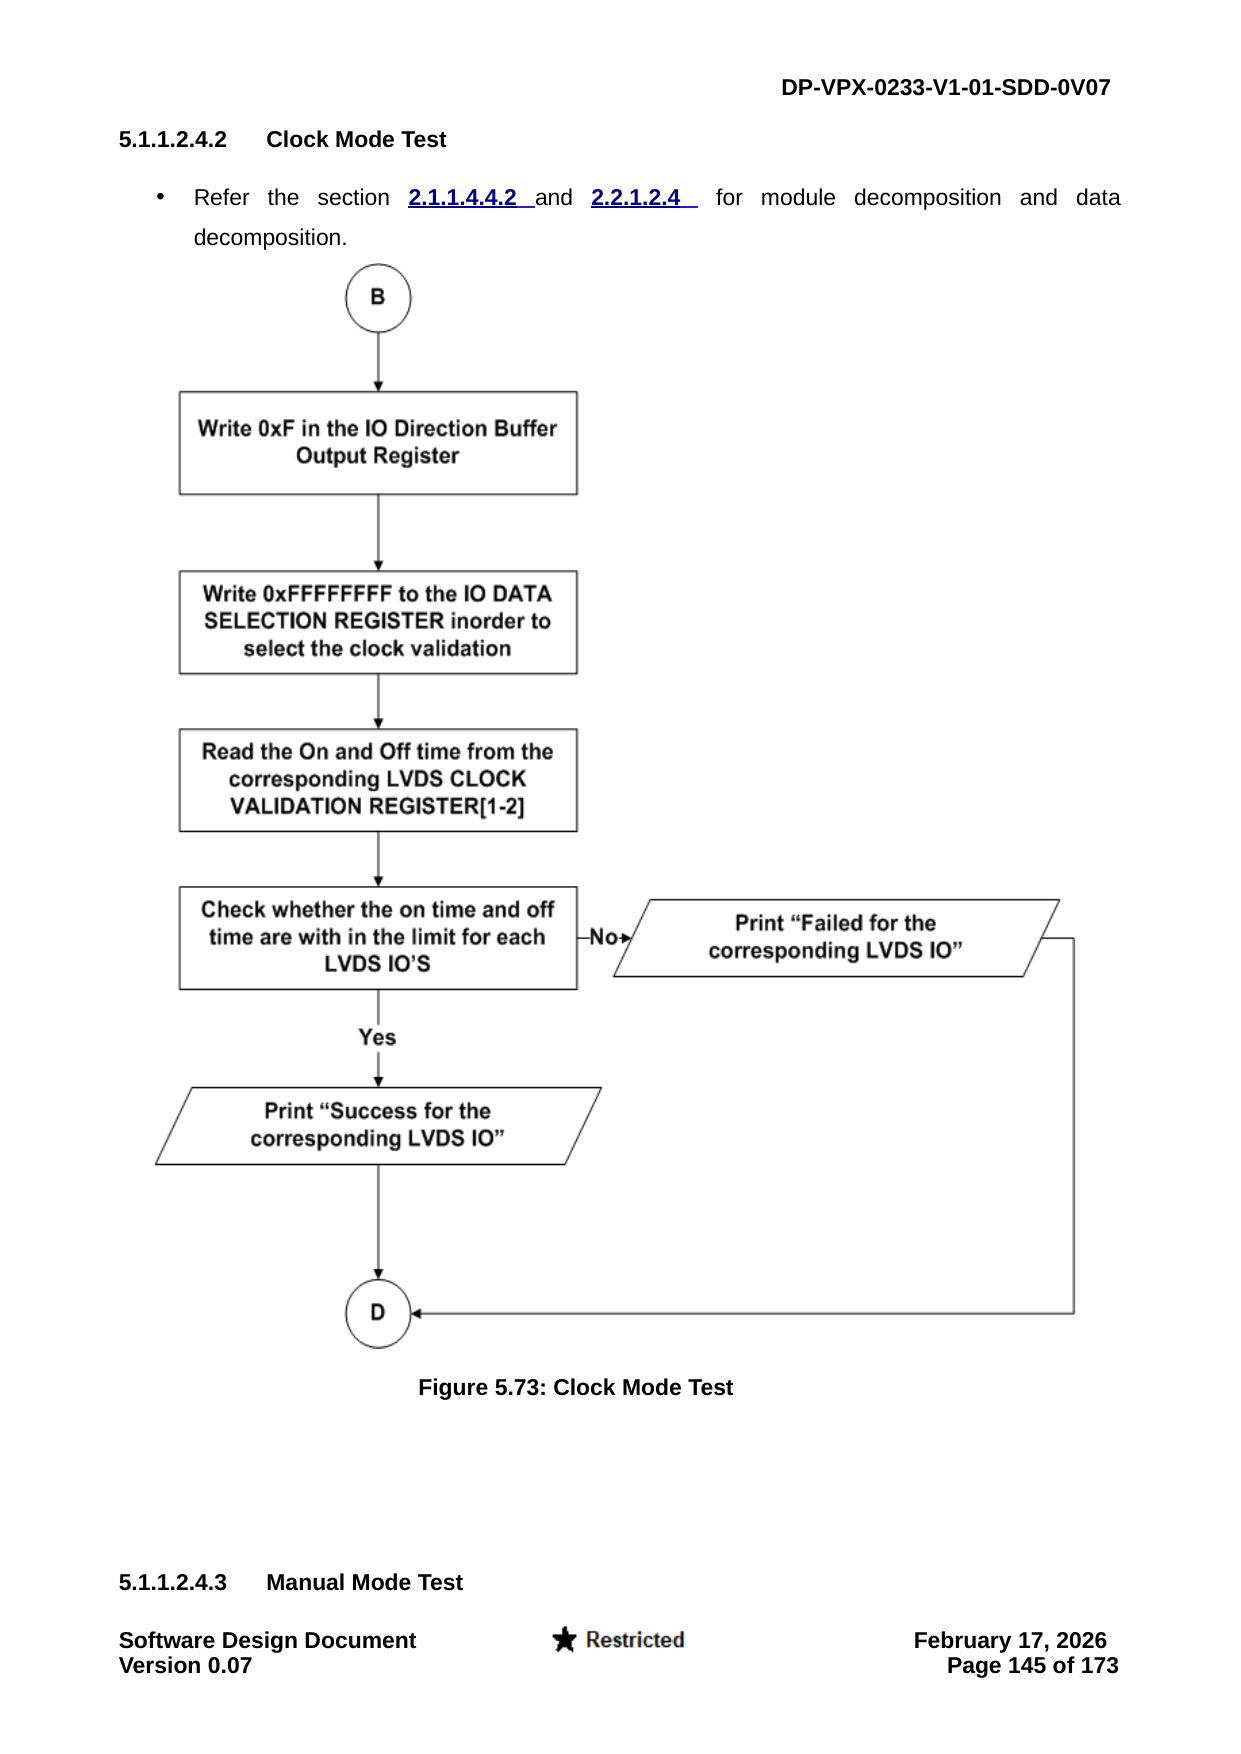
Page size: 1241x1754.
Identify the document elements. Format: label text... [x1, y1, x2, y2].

picture [154, 263, 1086, 1349]
list Refer the section 2.1.1.4.4.2 and 2.2.1.2.4 for module decomposition and data decomposition. [156, 184, 1122, 250]
subtitle Clock Mode Test [118, 129, 1122, 152]
text Figure 5.73: Clock Mode Test [118, 1349, 1122, 1401]
picture [542, 1617, 698, 1662]
subtitle Manual Mode Test [118, 1572, 1122, 1595]
